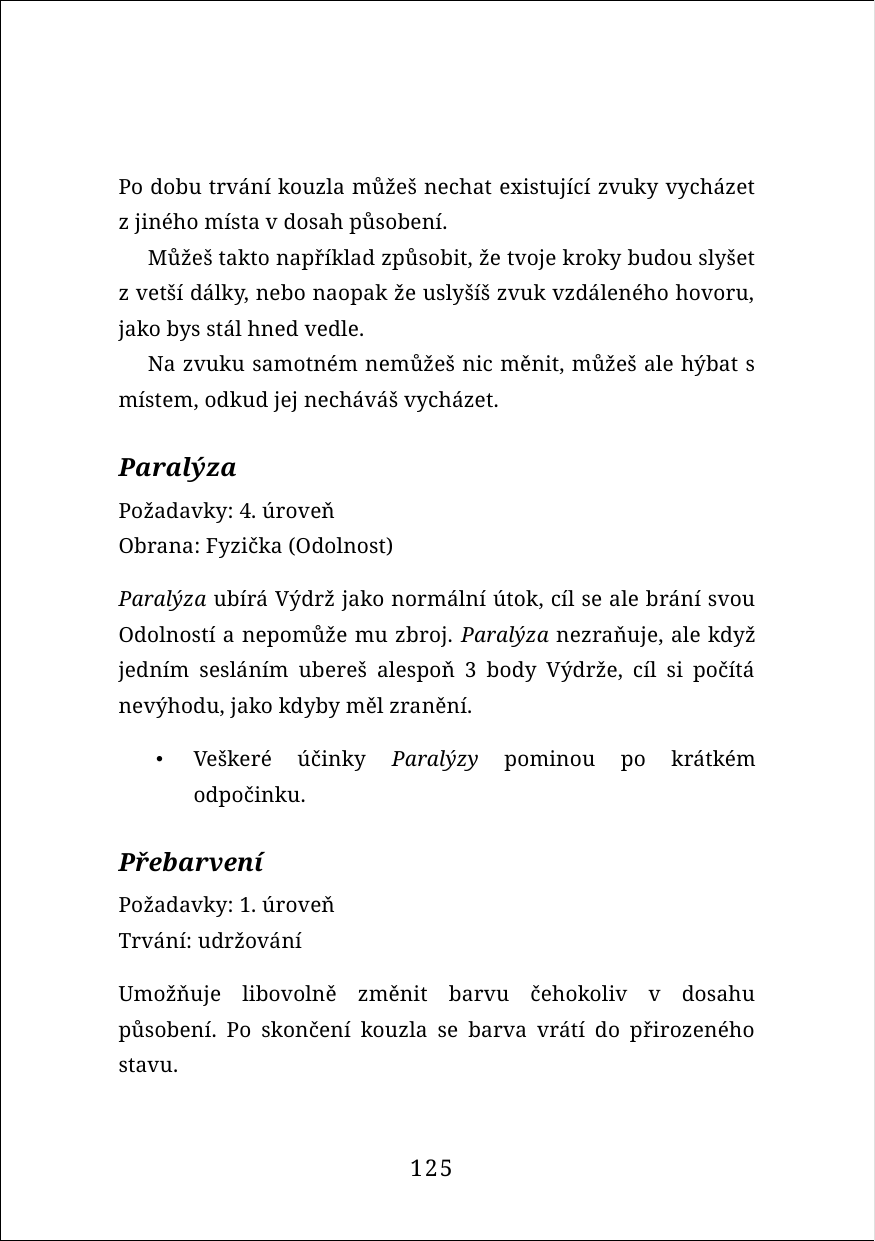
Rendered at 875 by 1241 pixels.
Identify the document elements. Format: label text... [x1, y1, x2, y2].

text Umožňuje libovolně změnit barvu čehokoliv v dosahu působení. Po skončení kouzla se barva vrátí do přirozeného stavu. [118, 979, 756, 1079]
subtitle Přebarvení [118, 845, 756, 879]
text Po dobu trvání kouzla můžeš nechat existující zvuky vycházet z jiného místa v dosah působení. Můžeš takto například způsobit, že tvoje kroky budou slyšet z vetší dálky, nebo naopak že uslyšíš zvuk vzdáleného hovoru, jako bys stál hned vedle. Na zvuku samotném nemůžeš nic měnit, můžeš ale hýbat s místem, odkud jej necháváš vycházet. [118, 172, 756, 413]
list Veškeré účinky Paralýzy pominou po krátkém odpočinku. [156, 744, 756, 808]
text Paralýza ubírá Výdrž jako normální útok, cíl se ale brání svou Odolností a nepomůže mu zbroj. Paralýza nezraňuje, ale když jedním sesláním ubereš alespoň 3 body Výdrže, cíl si počítá nevýhodu, jako kdyby měl zranění. [118, 584, 756, 719]
text Požadavky: 1. úroveň Trvání: udržování [118, 891, 756, 954]
subtitle Paralýza [118, 450, 756, 484]
text Požadavky: 4. úroveň Obrana: Fyzička (Odolnost) [118, 496, 756, 560]
